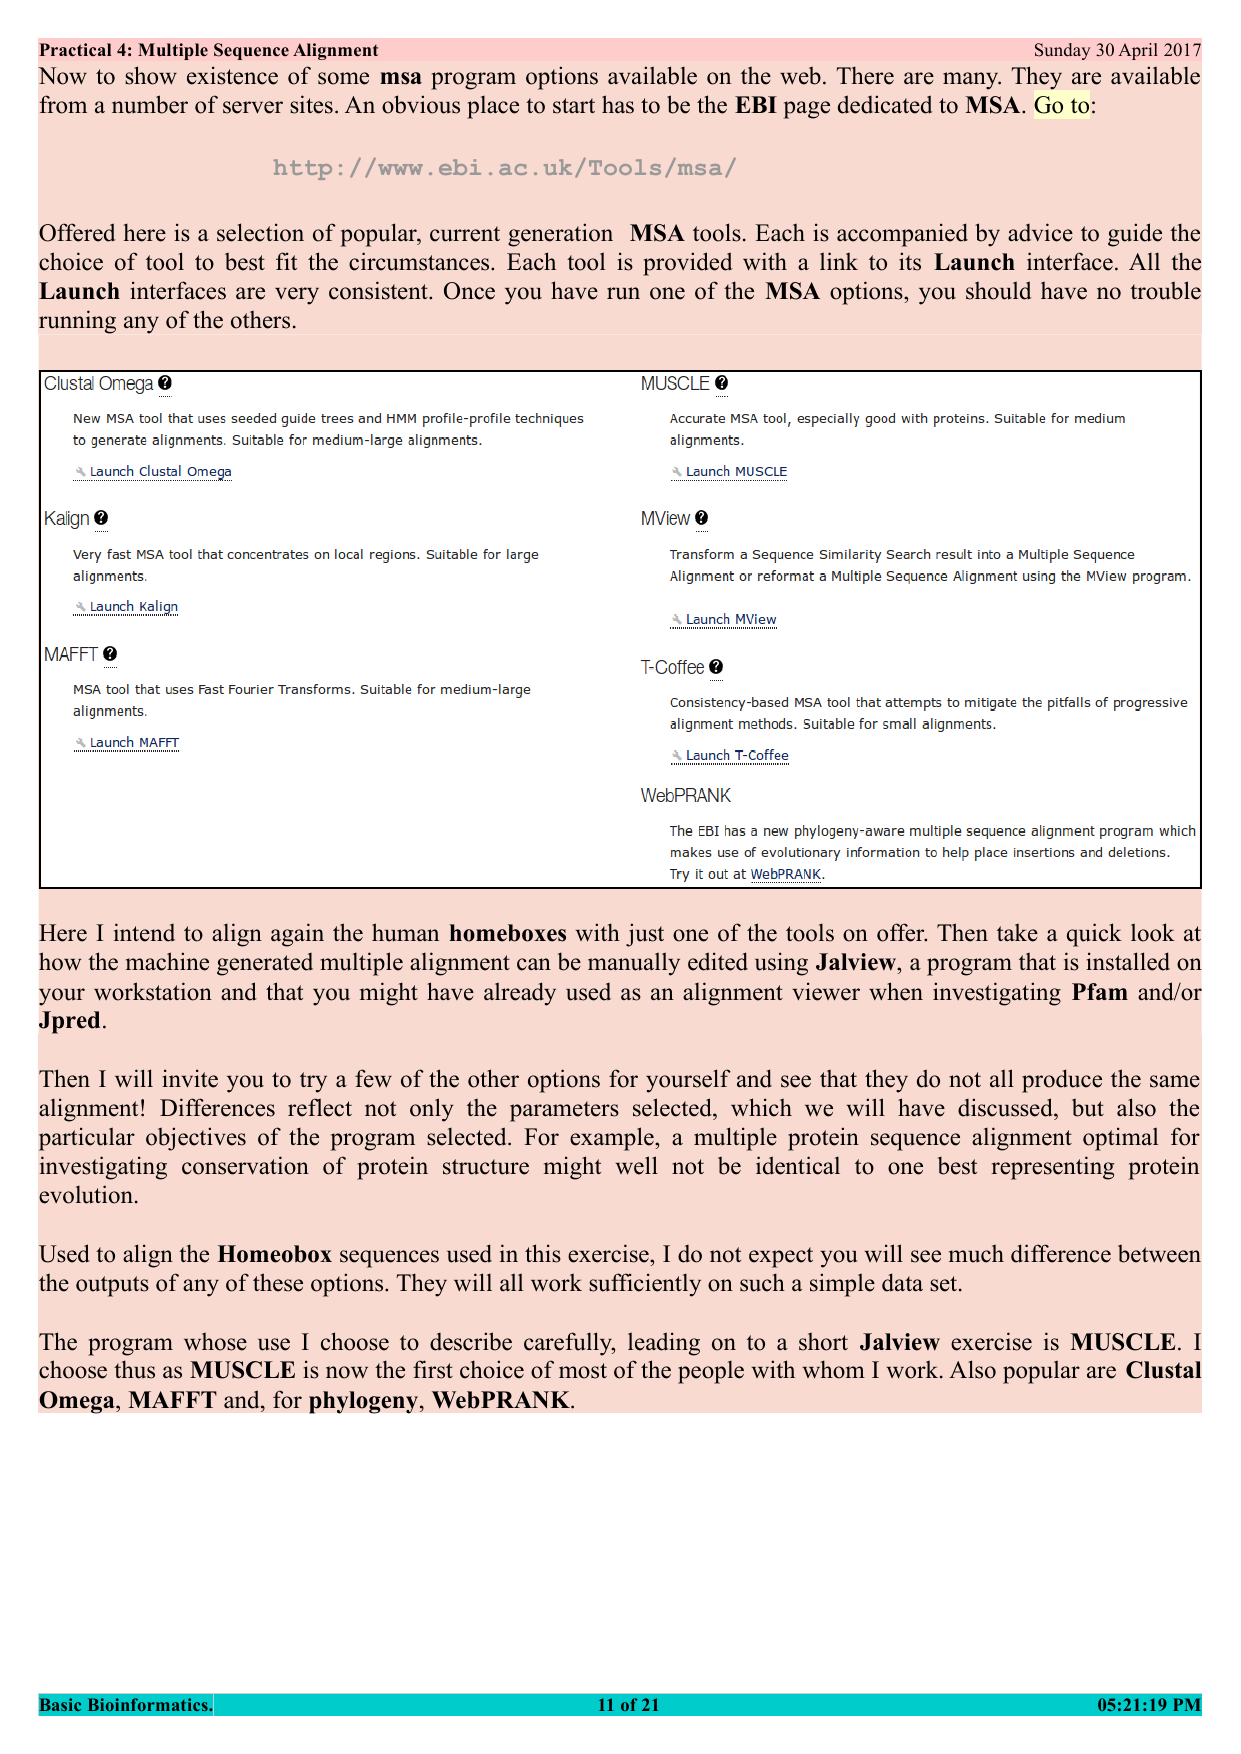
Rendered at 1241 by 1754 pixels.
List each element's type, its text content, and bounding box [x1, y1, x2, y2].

text http://www.ebi.ac.uk/Tools/msa/ [38, 154, 1202, 183]
text Then I will invite you to try a few of the other options for yourself and see that they do not all produce the same alignment! Differences reflect not only the parameters selected, which we will have discussed, but also the particular objectives of the program selected. For example, a multiple protein sequence alignment optimal for investigating conservation of protein structure might well not be identical to one best representing protein evolution. [38, 1064, 1202, 1209]
text Here I intend to align again the human homeboxes with just one of the tools on offer. Then take a quick look at how the machine generated multiple alignment can be manually edited using Jalview, a program that is installed on your workstation and that you might have already used as an alignment viewer when investigating Pfam and/or Jpred. [38, 887, 1202, 1034]
text The program whose use I choose to describe carefully, leading on to a short Jalview exercise is MUSCLE. I choose thus as MUSCLE is now the first choice of most of the people with whom I work. Also popular are Clustal Omega, MAFFT and, for phylogeny, WebPRANK. [38, 1326, 1202, 1413]
text Now to show existence of some msa program options available on the web. There are many. They are available from a number of server sites. An obvious place to start has to be the EBI page dedicated to MSA. Go to: [38, 61, 1202, 119]
text Offered here is a selection of popular, current generation MSA tools. Each is accompanied by advice to guide the choice of tool to best fit the circumstances. Each tool is provided with a link to its Launch interface. All the Launch interfaces are very consistent. Once you have run one of the MSA options, you should have no trouble running any of the others. [38, 218, 1202, 334]
picture [41, 372, 1200, 887]
text Used to align the Homeobox sequences used in this exercise, I do not expect you will see much difference between the outputs of any of these options. They will all work sufficiently on such a simple data set. [38, 1239, 1202, 1297]
